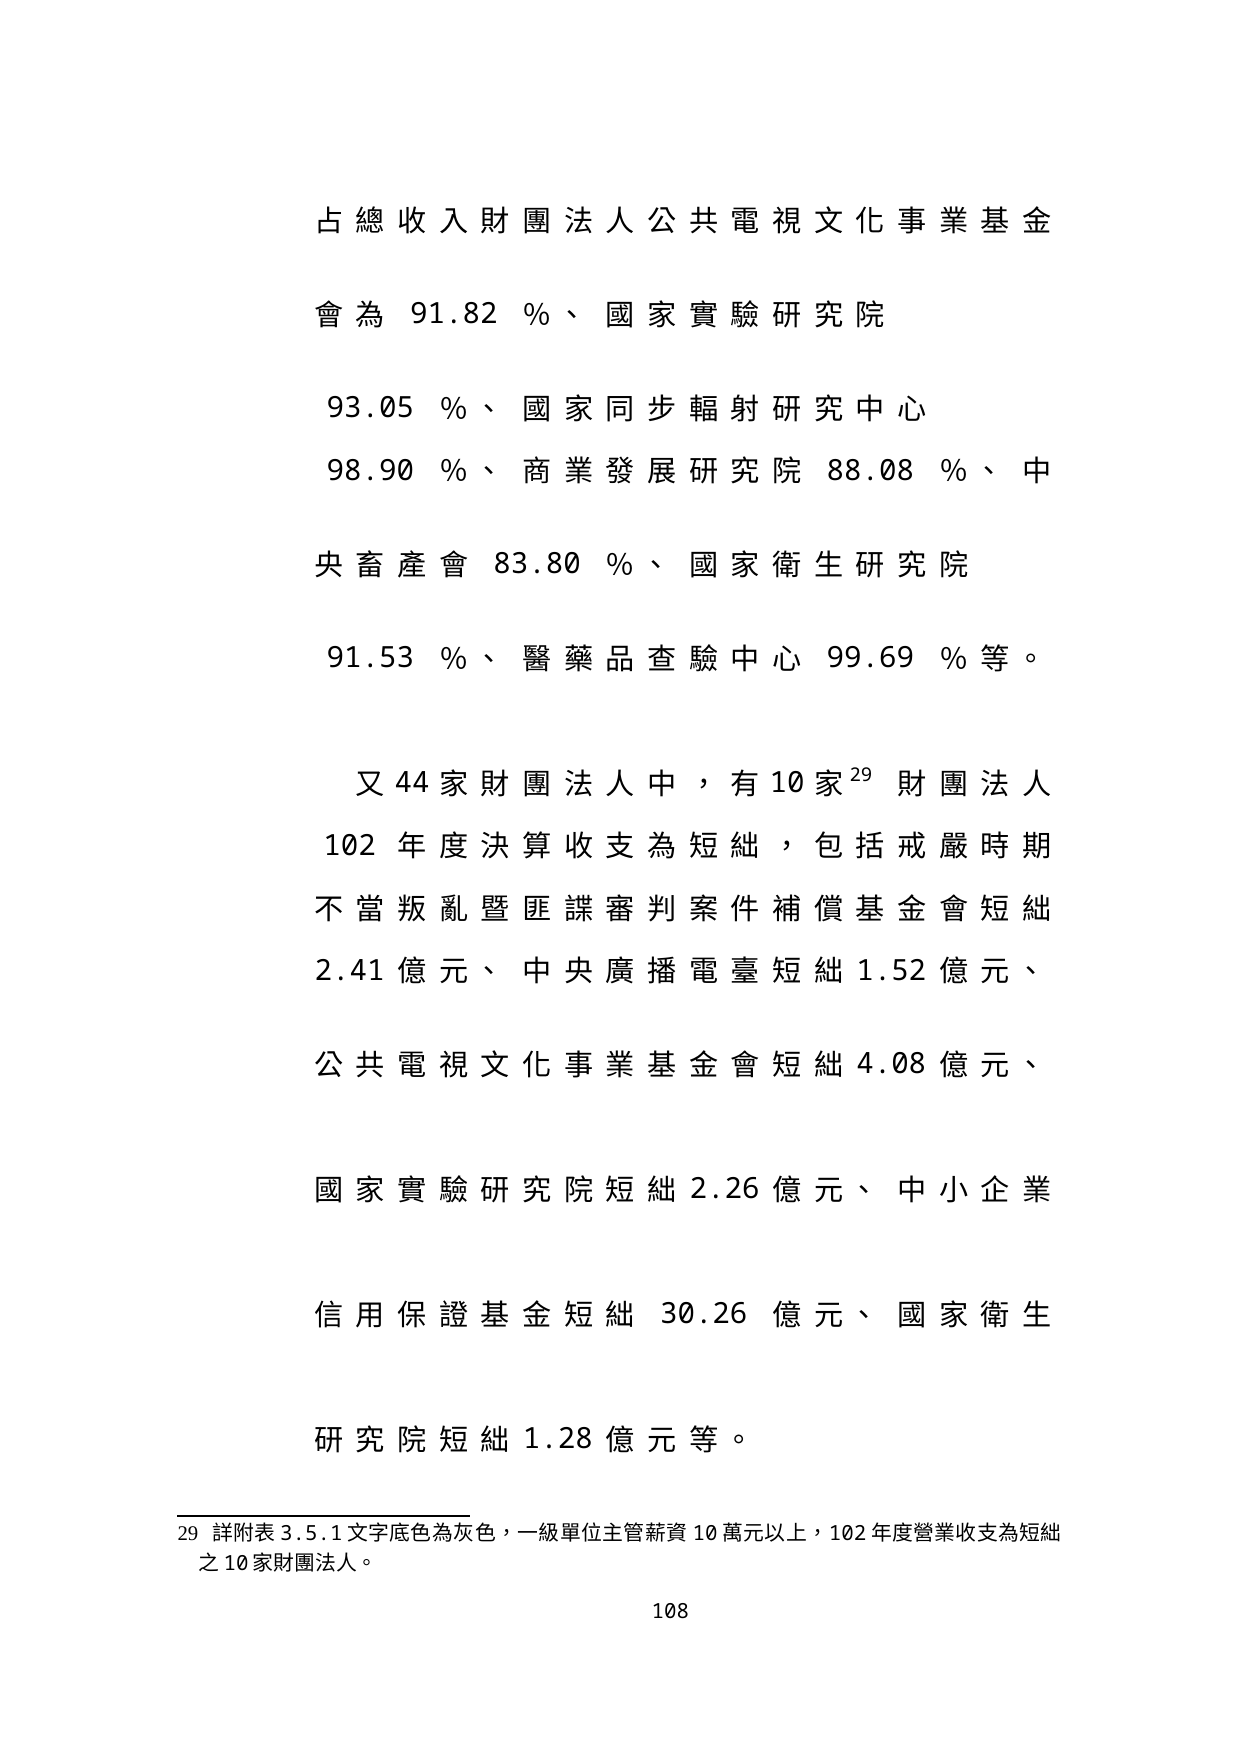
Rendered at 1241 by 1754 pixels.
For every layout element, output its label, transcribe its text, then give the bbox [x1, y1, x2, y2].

text 又44家財團法人中，有10家財團法人102年度決算收支為短絀，包括戒嚴時期不當叛亂暨匪諜審判案件補償基金會短絀2.41億元、中央廣播電臺短絀1.52億元、公共電視文化事業基金會短絀4.08億元、國家實驗研究院短絀2.26億元、中小企業信用保證基金短絀30.26億元、國家衛生研究院短絀1.28億元等。 [284, 677, 1058, 1490]
text 詳附表3.5.1文字底色為灰色，一級單位主管薪資10萬元以上，102年度營業收支為短絀之10家財團法人。 [177, 1516, 1063, 1577]
text 占總收入財團法人公共電視文化事業基金會為91.82％、國家實驗研究院93.05％、國家同步輻射研究中心98.90％、商業發展研究院88.08％、中央畜產會83.80％、國家衛生研究院91.53％、醫藥品查驗中心99.69％等。 [284, 177, 1058, 677]
